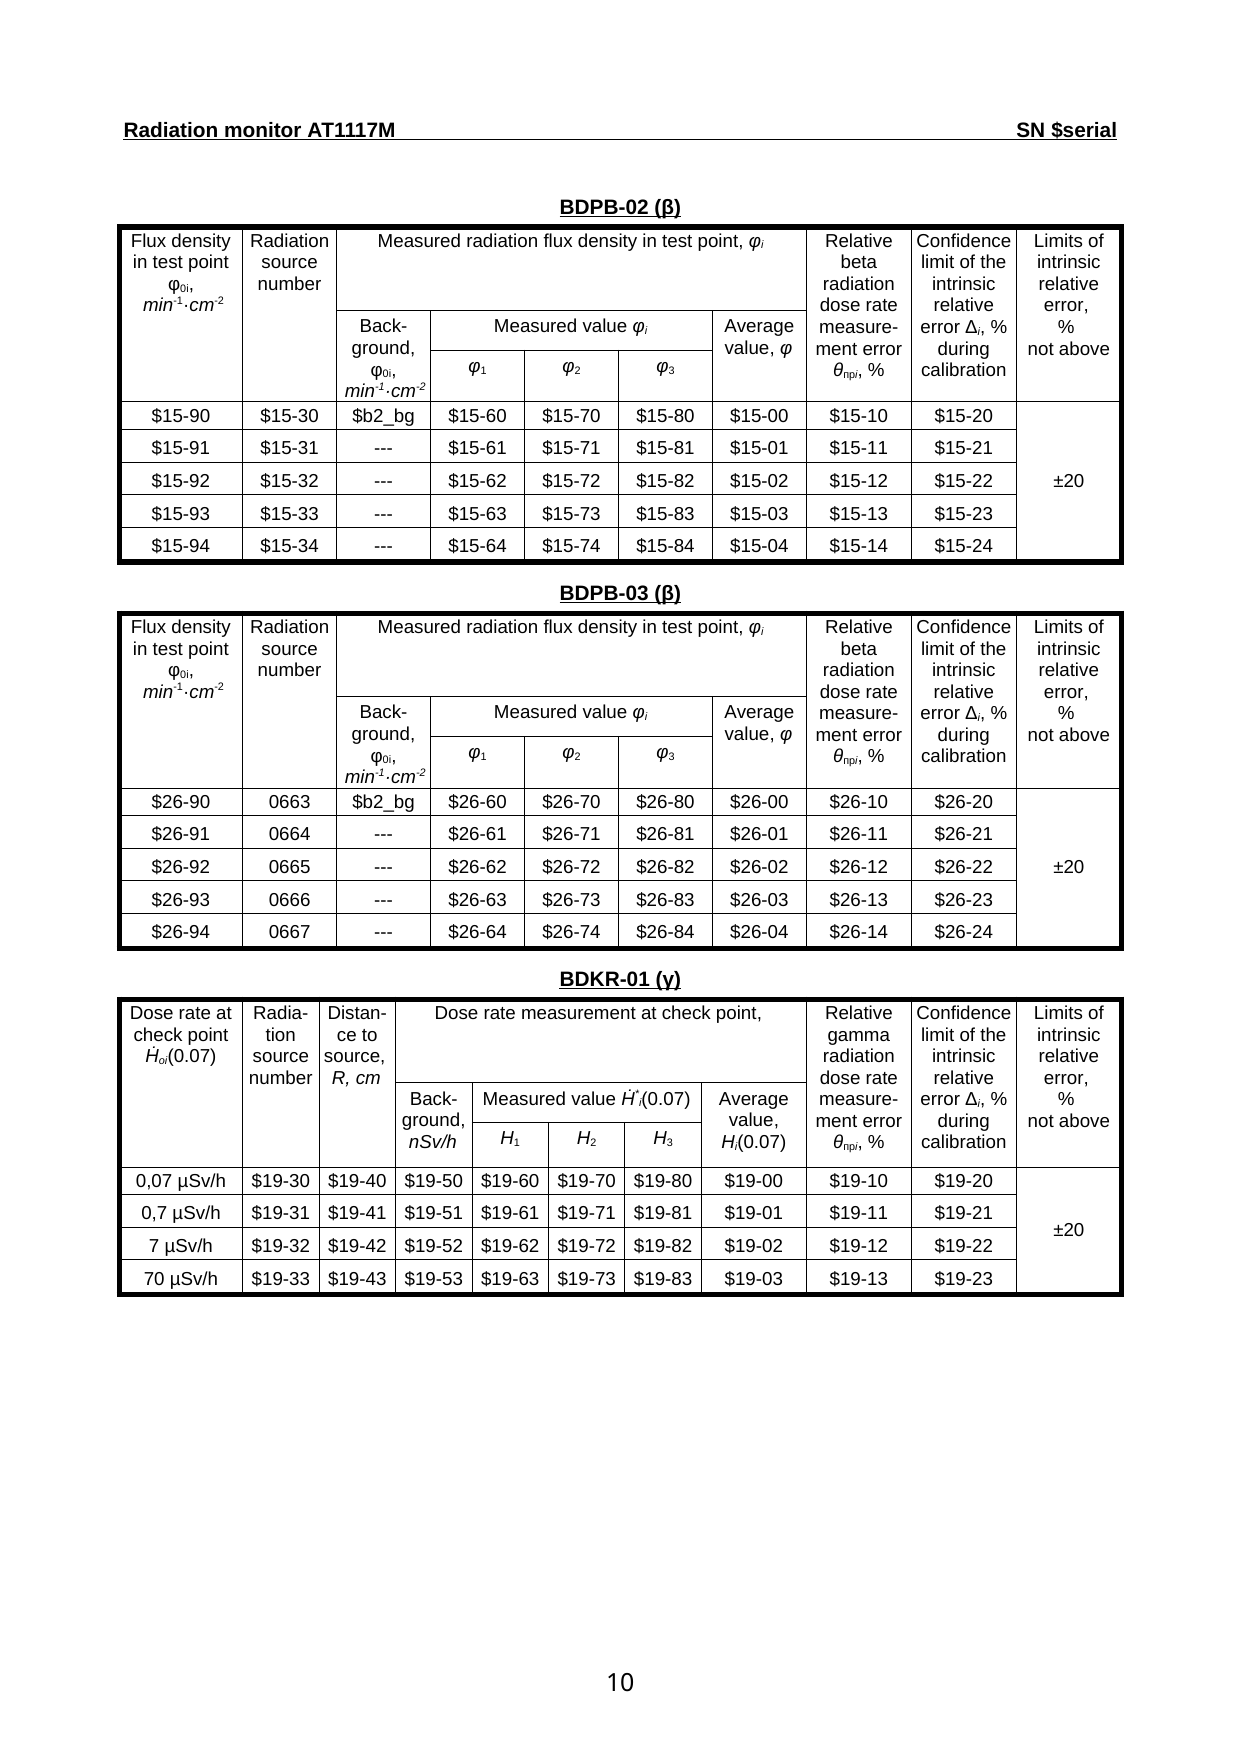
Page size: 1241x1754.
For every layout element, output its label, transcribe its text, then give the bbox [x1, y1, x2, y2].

table_cell $19-30 [243, 1168, 319, 1194]
table_cell Measured radiation flux density in test point, φi [337, 616, 806, 696]
table_cell Radiation source number [243, 230, 336, 401]
table_cell 70 µSv/h [122, 1260, 242, 1292]
table_cell $19-10 [807, 1168, 911, 1194]
table_cell $19-60 [473, 1168, 548, 1194]
table_cell $15-81 [619, 430, 712, 462]
table_cell $15-70 [525, 402, 618, 429]
table_cell Relative beta radiation dose rate measure-ment error θпрi, % [807, 230, 911, 401]
table_cell $26-63 [431, 881, 524, 913]
table_cell $19-33 [243, 1260, 319, 1292]
table_cell Measured value Ḣ*i(0.07) [473, 1083, 701, 1122]
table_cell $19-01 [702, 1195, 806, 1227]
table_cell $15-83 [619, 495, 712, 527]
table_cell Relative beta radiation dose rate measure-ment error θпрi, % [807, 616, 911, 788]
table_cell φ1 [431, 351, 524, 401]
table_cell H1 [473, 1123, 548, 1167]
table_cell $26-82 [619, 849, 712, 880]
table_cell $19-81 [625, 1195, 701, 1227]
table_cell $26-74 [525, 914, 618, 946]
table_cell Flux density in test point φ0i, min-1·cm-2 [122, 230, 242, 401]
table_cell $26-04 [713, 914, 806, 946]
table_cell $b2_bg [337, 789, 430, 815]
table_cell $19-80 [625, 1168, 701, 1194]
table_cell $15-94 [122, 528, 242, 559]
table_cell --- [337, 881, 430, 913]
table_cell $26-13 [807, 881, 911, 913]
table_cell 0665 [243, 849, 336, 880]
table_cell $19-11 [807, 1195, 911, 1227]
table_cell $15-23 [912, 495, 1016, 527]
table_cell $19-43 [320, 1260, 395, 1292]
table_cell φ3 [619, 737, 712, 788]
table_cell Confidence limit of the intrinsic relative error Δi, % during calibration [912, 230, 1016, 401]
table_cell $19-03 [702, 1260, 806, 1292]
table_cell Average value, φ [713, 311, 806, 401]
table_cell $15-74 [525, 528, 618, 559]
table_cell $15-04 [713, 528, 806, 559]
table_cell Limits of intrinsic relative error, % not above [1017, 230, 1119, 401]
table_cell $26-00 [713, 789, 806, 815]
table_cell $26-14 [807, 914, 911, 946]
table_cell $15-13 [807, 495, 911, 527]
table_cell $19-53 [396, 1260, 472, 1292]
table_cell --- [337, 430, 430, 462]
table_cell $15-32 [243, 463, 336, 494]
table_cell $19-12 [807, 1228, 911, 1259]
table_cell Flux density in test point φ0i, min-1·cm-2 [122, 616, 242, 788]
table_cell $15-03 [713, 495, 806, 527]
table_cell $26-61 [431, 816, 524, 848]
table_cell $19-32 [243, 1228, 319, 1259]
table_cell 0,7 µSv/h [122, 1195, 242, 1227]
table_cell $26-20 [912, 789, 1016, 815]
table_cell --- [337, 914, 430, 946]
table_cell $26-10 [807, 789, 911, 815]
table_cell 0,07 µSv/h [122, 1168, 242, 1194]
table_cell $26-93 [122, 881, 242, 913]
table_cell $26-01 [713, 816, 806, 848]
table_cell $15-21 [912, 430, 1016, 462]
table_cell 0664 [243, 816, 336, 848]
table_cell $19-42 [320, 1228, 395, 1259]
table_cell $15-22 [912, 463, 1016, 494]
table_cell $b2_bg [337, 402, 430, 429]
table_cell 0663 [243, 789, 336, 815]
table_cell $19-52 [396, 1228, 472, 1259]
table_cell $26-94 [122, 914, 242, 946]
table_header BDKR-01 (γ) [119, 951, 1121, 997]
table_cell $26-90 [122, 789, 242, 815]
table_cell $15-62 [431, 463, 524, 494]
table_cell $15-11 [807, 430, 911, 462]
table_cell Limits of intrinsic relative error, % not above [1017, 1002, 1119, 1167]
table_cell $15-12 [807, 463, 911, 494]
table_cell --- [337, 495, 430, 527]
table_cell $15-72 [525, 463, 618, 494]
table_cell $19-63 [473, 1260, 548, 1292]
table_cell Measured value φi [431, 697, 712, 736]
table_cell Radia-tion source number [243, 1002, 319, 1167]
table_cell φ3 [619, 351, 712, 401]
table_cell $19-72 [549, 1228, 624, 1259]
table_cell $19-22 [912, 1228, 1016, 1259]
table_cell $19-50 [396, 1168, 472, 1194]
table_cell $15-93 [122, 495, 242, 527]
table_cell ±20 [1017, 1168, 1119, 1292]
table_cell 0666 [243, 881, 336, 913]
table_cell $19-41 [320, 1195, 395, 1227]
table_cell $19-61 [473, 1195, 548, 1227]
table_cell $26-03 [713, 881, 806, 913]
table_cell $26-71 [525, 816, 618, 848]
table_cell $19-31 [243, 1195, 319, 1227]
table_cell Dose rate at check point Ḣoi(0.07) [122, 1002, 242, 1167]
table_cell $19-82 [625, 1228, 701, 1259]
table_cell $15-34 [243, 528, 336, 559]
table_cell $19-13 [807, 1260, 911, 1292]
table_cell $26-80 [619, 789, 712, 815]
table_cell $15-90 [122, 402, 242, 429]
table_cell $19-71 [549, 1195, 624, 1227]
table_cell $26-60 [431, 789, 524, 815]
table_cell $26-23 [912, 881, 1016, 913]
table_cell $15-61 [431, 430, 524, 462]
table_cell Back-ground, φ0i, min-1·cm-2 [337, 697, 430, 788]
table_cell $15-31 [243, 430, 336, 462]
table_cell Radiation source number [243, 616, 336, 788]
table_cell Confidence limit of the intrinsic relative error Δi, % during calibration [912, 1002, 1016, 1167]
table_cell $26-72 [525, 849, 618, 880]
table_cell $26-73 [525, 881, 618, 913]
table_cell 7 µSv/h [122, 1228, 242, 1259]
table_cell $15-10 [807, 402, 911, 429]
table_cell φ2 [525, 737, 618, 788]
table_cell $19-00 [702, 1168, 806, 1194]
table_cell 0667 [243, 914, 336, 946]
table_cell $26-64 [431, 914, 524, 946]
table_cell H2 [549, 1123, 624, 1167]
table_cell Average value, Hi(0.07) [702, 1083, 806, 1167]
table_cell Measured radiation flux density in test point, φi [337, 230, 806, 310]
table_cell $15-30 [243, 402, 336, 429]
table_header BDPB-03 (β) [119, 565, 1121, 611]
table_cell $15-64 [431, 528, 524, 559]
table_cell φ2 [525, 351, 618, 401]
table_cell $19-70 [549, 1168, 624, 1194]
table_cell Back-ground, nSv/h [396, 1083, 472, 1167]
table_cell ±20 [1017, 402, 1119, 559]
table_cell $26-21 [912, 816, 1016, 848]
table_cell $26-24 [912, 914, 1016, 946]
table_cell $15-80 [619, 402, 712, 429]
table_cell φ1 [431, 737, 524, 788]
table_cell $15-33 [243, 495, 336, 527]
table_cell $26-84 [619, 914, 712, 946]
table_cell ±20 [1017, 789, 1119, 946]
table_cell $19-62 [473, 1228, 548, 1259]
table_cell $26-92 [122, 849, 242, 880]
table_cell $19-73 [549, 1260, 624, 1292]
table_cell $15-00 [713, 402, 806, 429]
table_cell $26-83 [619, 881, 712, 913]
table_cell Limits of intrinsic relative error, % not above [1017, 616, 1119, 788]
table_cell Relative gamma radiation dose rate measure-ment error θпрi, % [807, 1002, 911, 1167]
table_cell $15-82 [619, 463, 712, 494]
table_cell $26-62 [431, 849, 524, 880]
table_cell $26-11 [807, 816, 911, 848]
table_cell Measured value φi [431, 311, 712, 349]
table_cell $26-70 [525, 789, 618, 815]
table_cell $26-22 [912, 849, 1016, 880]
table_cell $19-02 [702, 1228, 806, 1259]
table_cell $15-20 [912, 402, 1016, 429]
table_cell $15-91 [122, 430, 242, 462]
table_cell $26-81 [619, 816, 712, 848]
table_cell $19-20 [912, 1168, 1016, 1194]
table_cell $15-63 [431, 495, 524, 527]
table_cell $15-84 [619, 528, 712, 559]
table_cell $15-92 [122, 463, 242, 494]
table_cell $26-02 [713, 849, 806, 880]
table_cell $15-71 [525, 430, 618, 462]
table_cell $15-73 [525, 495, 618, 527]
table_cell --- [337, 463, 430, 494]
table_cell $19-83 [625, 1260, 701, 1292]
table_cell Dose rate measurement at check point, [396, 1002, 806, 1082]
table_cell $19-51 [396, 1195, 472, 1227]
table_cell H3 [625, 1123, 701, 1167]
table_cell Distan-ce to source, R, сm [320, 1002, 395, 1167]
table_cell $19-23 [912, 1260, 1016, 1292]
table_cell $15-01 [713, 430, 806, 462]
table_header BDPB-02 (β) [119, 179, 1121, 224]
table_cell $15-02 [713, 463, 806, 494]
table_cell $15-24 [912, 528, 1016, 559]
table_cell $26-12 [807, 849, 911, 880]
table_cell $19-40 [320, 1168, 395, 1194]
table_cell --- [337, 816, 430, 848]
table_cell $19-21 [912, 1195, 1016, 1227]
table_cell $15-14 [807, 528, 911, 559]
table_cell --- [337, 528, 430, 559]
table_cell $26-91 [122, 816, 242, 848]
table_cell --- [337, 849, 430, 880]
table_cell Confidence limit of the intrinsic relative error Δi, % during calibration [912, 616, 1016, 788]
table_cell Back-ground, φ0i, min-1·cm-2 [337, 311, 430, 401]
table_cell Average value, φ [713, 697, 806, 788]
table_cell $15-60 [431, 402, 524, 429]
